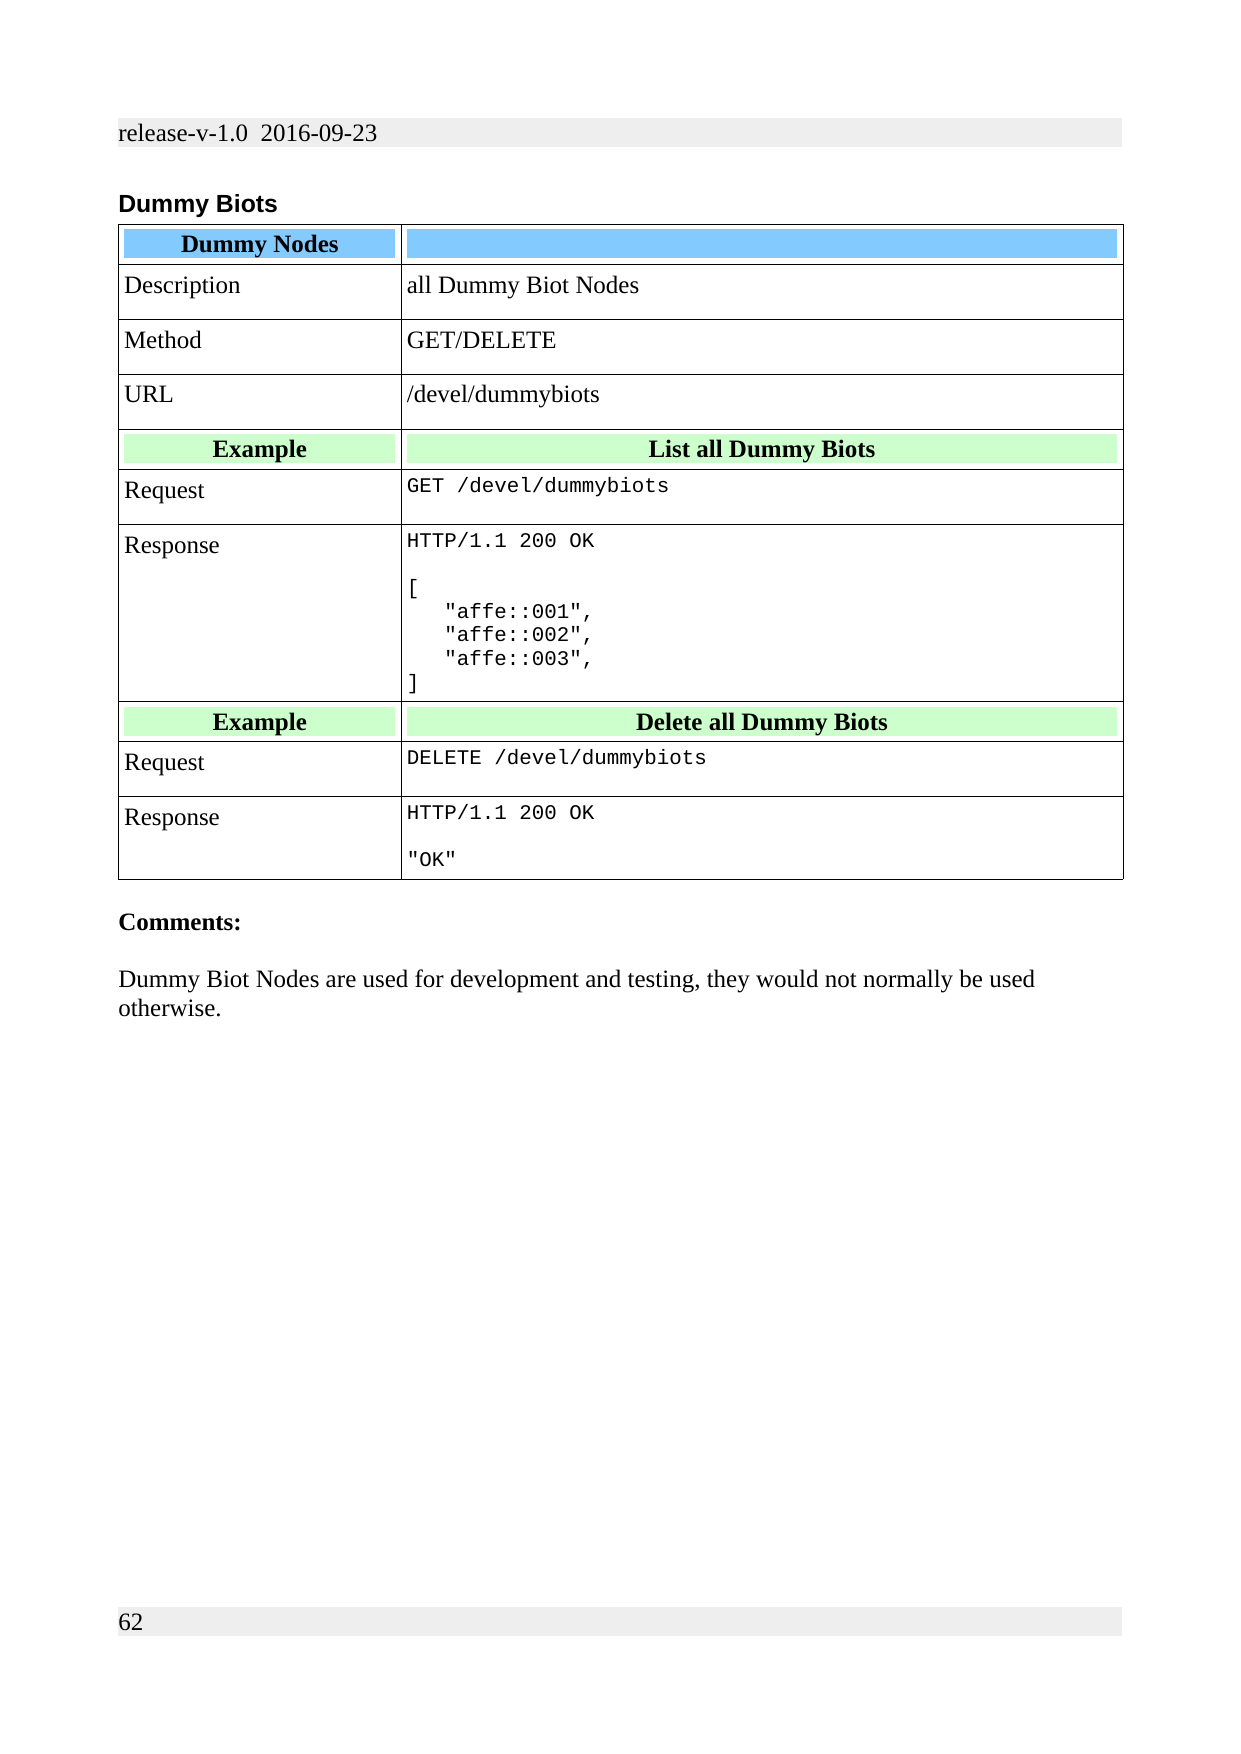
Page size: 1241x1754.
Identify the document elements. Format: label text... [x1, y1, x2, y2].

table_cell Response [119, 525, 401, 701]
table_cell List all Dummy Biots [402, 430, 1123, 469]
table_cell HTTP/1.1 200 OK "OK" [402, 797, 1123, 879]
table_cell Response [119, 797, 401, 879]
table_cell Example [119, 430, 401, 469]
text Comments: [118, 907, 1122, 936]
table_cell Delete all Dummy Biots [402, 702, 1123, 741]
table_cell /devel/dummybiots [402, 375, 1123, 429]
table_cell Method [119, 320, 401, 374]
table_cell Request [119, 742, 401, 796]
table_cell Description [119, 265, 401, 319]
table_cell HTTP/1.1 200 OK [ "affe::001", "affe::002", "affe::003", ] [402, 525, 1123, 701]
table_cell Example [119, 702, 401, 741]
text Dummy Biot Nodes are used for development and testing, they would not normally be used otherwise. [118, 964, 1122, 1022]
table_cell GET/DELETE [402, 320, 1123, 374]
table_header Dummy Nodes [119, 225, 401, 264]
subtitle Dummy Biots [118, 189, 1122, 217]
table_header GET /devel/dummybiots [402, 470, 1123, 524]
table_cell all Dummy Biot Nodes [402, 265, 1123, 319]
table_header Request [119, 470, 401, 524]
table_cell URL [119, 375, 401, 429]
table_header [402, 225, 1123, 264]
table_cell DELETE /devel/dummybiots [402, 742, 1123, 796]
